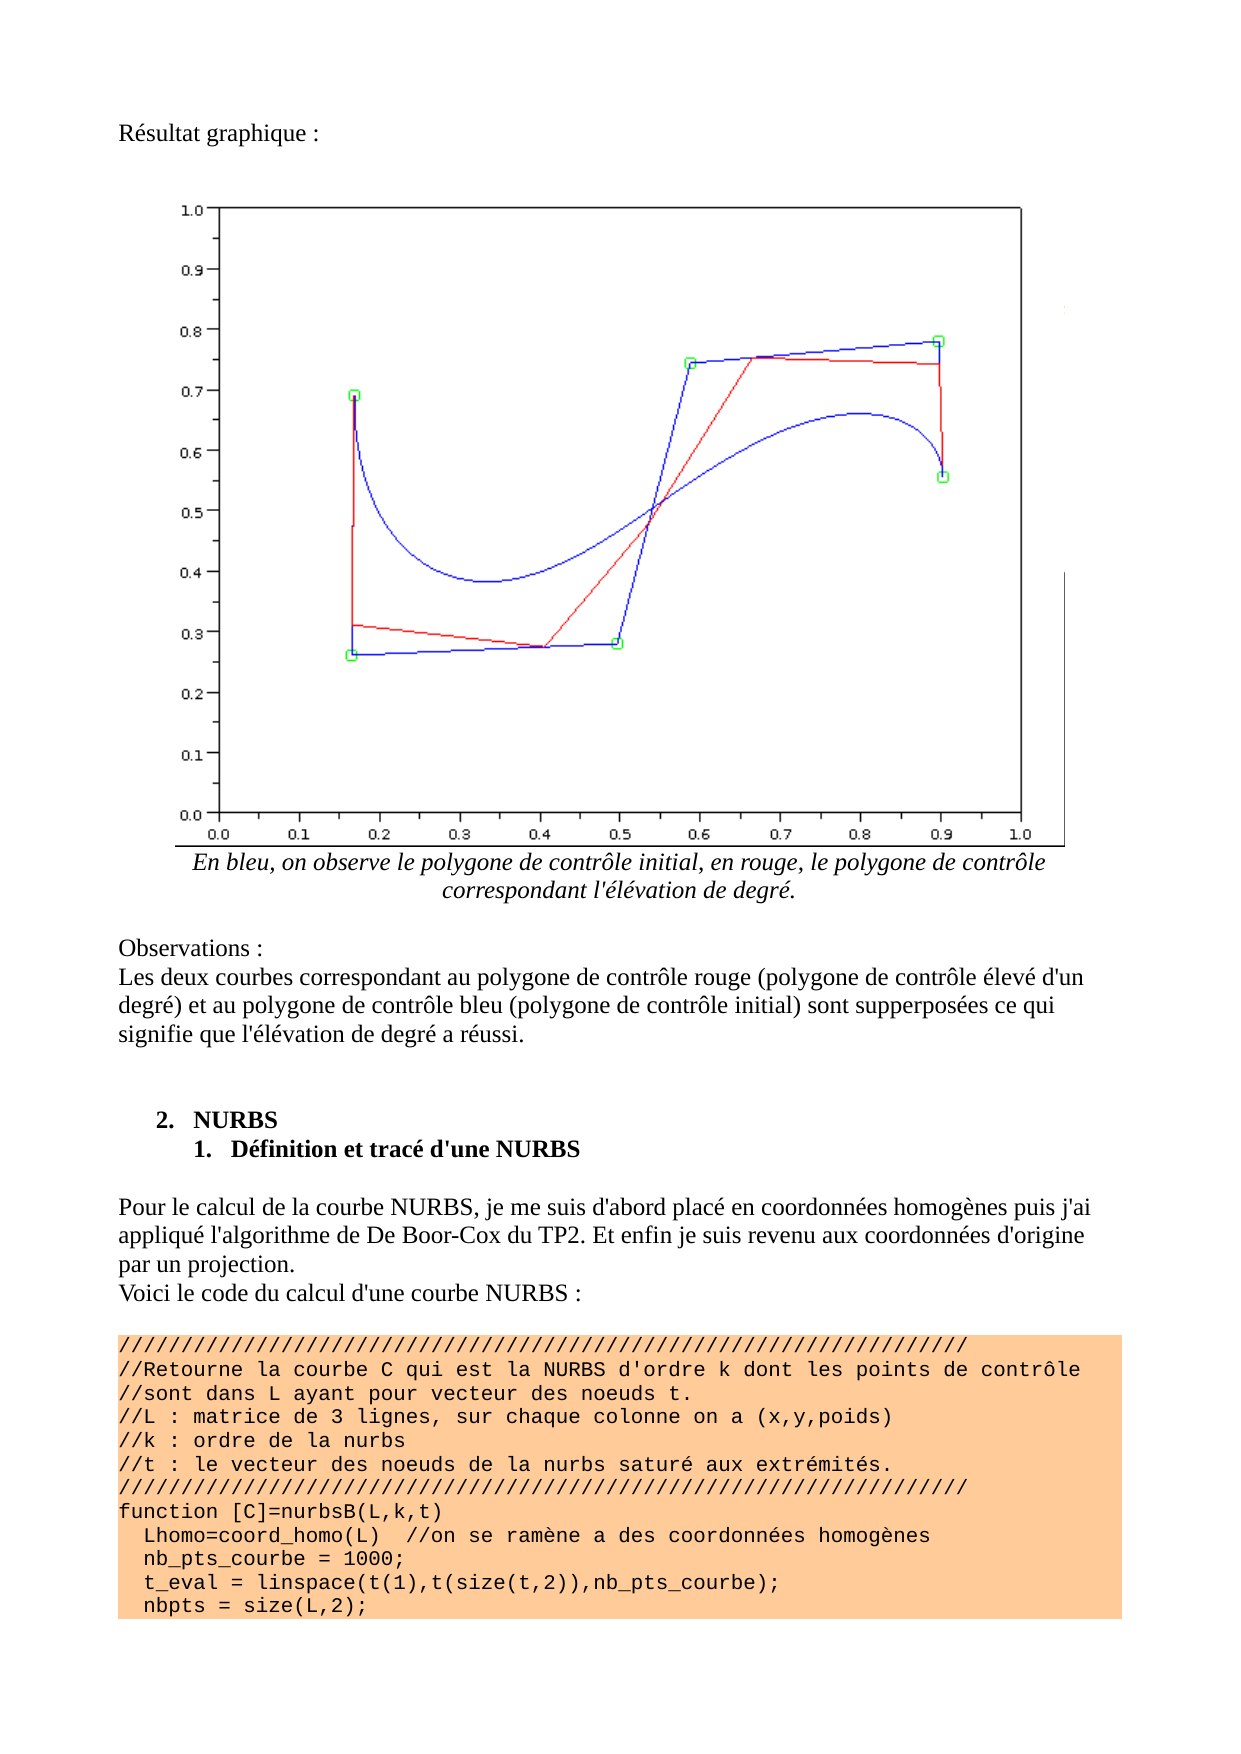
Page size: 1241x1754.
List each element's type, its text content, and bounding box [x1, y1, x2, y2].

text Résultat graphique : [118, 118, 1122, 147]
text Pour le calcul de la courbe NURBS, je me suis d'abord placé en coordonnées homogènes puis j'ai appliqué l'algorithme de De Boor-Cox du TP2. Et enfin je suis revenu aux coordonnées d'origine par un projection. [118, 1192, 1122, 1278]
text correspondant l'élévation de degré. [118, 875, 1122, 904]
text Lhomo=coord_homo(L) //on se ramène a des coordonnées homogènes [118, 1524, 1122, 1548]
text Voici le code du calcul d'une courbe NURBS : [118, 1278, 1122, 1307]
text t_eval = linspace(t(1),t(size(t,2)),nb_pts_courbe); [118, 1572, 1122, 1596]
text //Retourne la courbe C qui est la NURBS d'ordre k dont les points de contrôle [118, 1359, 1122, 1383]
text //sont dans L ayant pour vecteur des noeuds t. [118, 1383, 1122, 1406]
text function [C]=nurbsB(L,k,t) [118, 1501, 1122, 1524]
text nbpts = size(L,2); [118, 1596, 1122, 1619]
text nb_pts_courbe = 1000; [118, 1548, 1122, 1572]
list Définition et tracé d'une NURBS [193, 1134, 1122, 1163]
list NURBS [156, 1105, 1122, 1134]
text Observations : [118, 933, 1122, 962]
text //////////////////////////////////////////////////////////////////// [118, 1335, 1122, 1359]
text //t : le vecteur des noeuds de la nurbs saturé aux extrémités. [118, 1454, 1122, 1477]
picture [175, 175, 1065, 847]
text //////////////////////////////////////////////////////////////////// [118, 1477, 1122, 1501]
text Les deux courbes correspondant au polygone de contrôle rouge (polygone de contrôle élevé d'un degré) et au polygone de contrôle bleu (polygone de contrôle initial) sont supperposées ce qui signifie que l'élévation de degré a réussi. [118, 962, 1122, 1048]
text En bleu, on observe le polygone de contrôle initial, en rouge, le polygone de contrôle [118, 847, 1122, 875]
text //k : ordre de la nurbs [118, 1430, 1122, 1454]
text //L : matrice de 3 lignes, sur chaque colonne on a (x,y,poids) [118, 1406, 1122, 1430]
